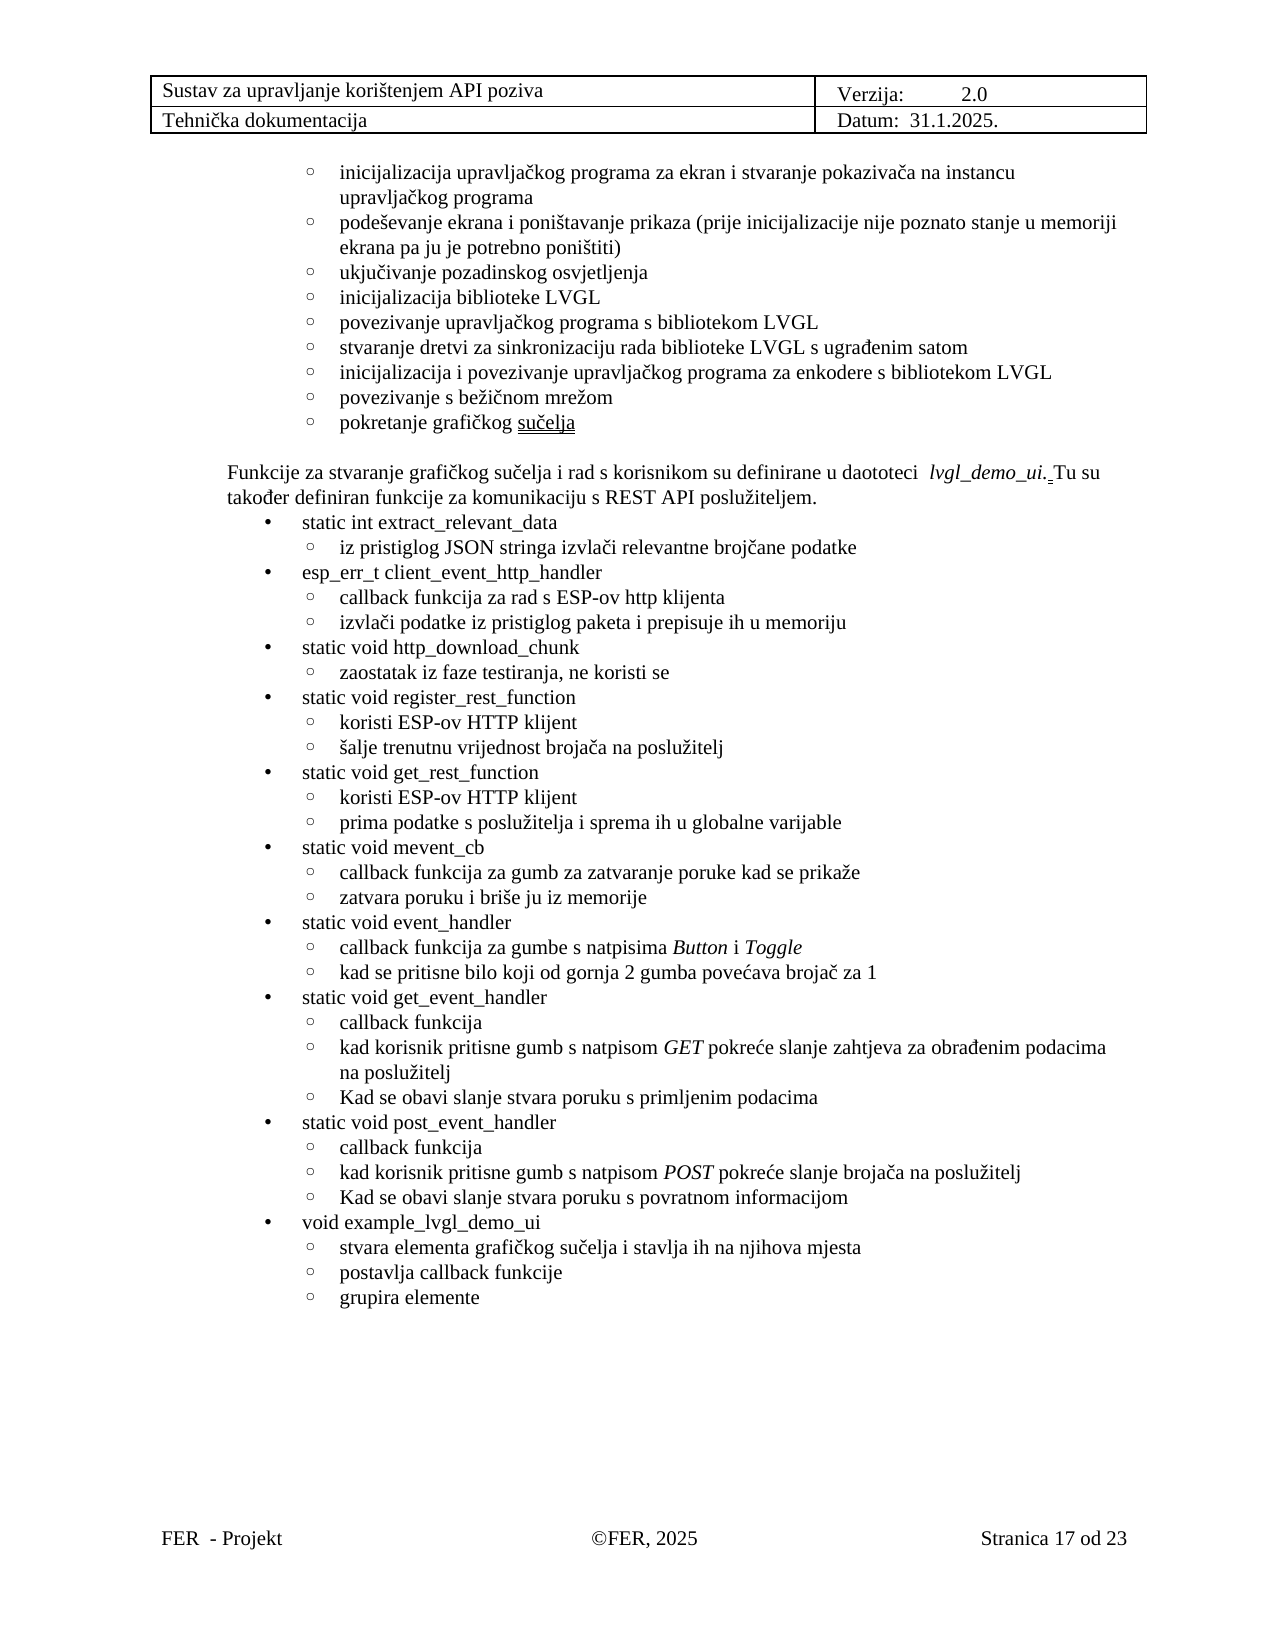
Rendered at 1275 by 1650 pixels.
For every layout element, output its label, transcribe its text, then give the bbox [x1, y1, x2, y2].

list static void register_rest_function [264, 684, 1125, 709]
list koristi ESP-ov HTTP klijent [302, 784, 1125, 809]
list static void get_rest_function [264, 759, 1125, 784]
list void example_lvgl_demo_ui [264, 1209, 1125, 1234]
list kad korisnik pritisne gumb s natpisom GET pokreće slanje zahtjeva za obrađenim podacima na poslužitelj [302, 1034, 1125, 1084]
list callback funkcija [302, 1009, 1125, 1034]
list static void get_event_handler [264, 984, 1125, 1009]
list izvlači podatke iz pristiglog paketa i prepisuje ih u memoriju [302, 609, 1125, 634]
list ukjučivanje pozadinskog osvjetljenja [302, 259, 1125, 284]
list callback funkcija za gumb za zatvaranje poruke kad se prikaže [302, 859, 1125, 884]
text Funkcije za stvaranje grafičkog sučelja i rad s korisnikom su definirane u daototeci lvgl_demo_ui. Tu su također definiran funkcije za komunikaciju s REST API poslužiteljem. [227, 459, 1125, 509]
list podeševanje ekrana i poništavanje prikaza (prije inicijalizacije nije poznato stanje u memoriji ekrana pa ju je potrebno poništiti) [302, 209, 1125, 259]
list zatvara poruku i briše ju iz memorije [302, 884, 1125, 909]
list koristi ESP-ov HTTP klijent [302, 709, 1125, 734]
list callback funkcija za gumbe s natpisima Button i Toggle [302, 934, 1125, 959]
list kad se pritisne bilo koji od gornja 2 gumba povećava brojač za 1 [302, 959, 1125, 984]
list Kad se obavi slanje stvara poruku s povratnom informacijom [302, 1184, 1125, 1209]
list inicijalizacija upravljačkog programa za ekran i stvaranje pokazivača na instancu upravljačkog programa [302, 159, 1125, 209]
list esp_err_t client_event_http_handler [264, 559, 1125, 584]
list stvara elementa grafičkog sučelja i stavlja ih na njihova mjesta [302, 1234, 1125, 1259]
list inicijalizacija biblioteke LVGL [302, 284, 1125, 309]
list povezivanje s bežičnom mrežom [302, 384, 1125, 409]
list stvaranje dretvi za sinkronizaciju rada biblioteke LVGL s ugrađenim satom [302, 334, 1125, 359]
list static void mevent_cb [264, 834, 1125, 859]
list zaostatak iz faze testiranja, ne koristi se [302, 659, 1125, 684]
list callback funkcija [302, 1134, 1125, 1159]
list static int extract_relevant_data [264, 509, 1125, 534]
list inicijalizacija i povezivanje upravljačkog programa za enkodere s bibliotekom LVGL [302, 359, 1125, 384]
list kad korisnik pritisne gumb s natpisom POST pokreće slanje brojača na poslužitelj [302, 1159, 1125, 1184]
list pokretanje grafičkog sučelja [302, 409, 1125, 434]
list grupira elemente [302, 1284, 1125, 1309]
list povezivanje upravljačkog programa s bibliotekom LVGL [302, 309, 1125, 334]
list šalje trenutnu vrijednost brojača na poslužitelj [302, 734, 1125, 759]
list iz pristiglog JSON stringa izvlači relevantne brojčane podatke [302, 534, 1125, 559]
list static void event_handler [264, 909, 1125, 934]
list postavlja callback funkcije [302, 1259, 1125, 1284]
list prima podatke s poslužitelja i sprema ih u globalne varijable [302, 809, 1125, 834]
list callback funkcija za rad s ESP-ov http klijenta [302, 584, 1125, 609]
list Kad se obavi slanje stvara poruku s primljenim podacima [302, 1084, 1125, 1109]
list static void post_event_handler [264, 1109, 1125, 1134]
list static void http_download_chunk [264, 634, 1125, 659]
